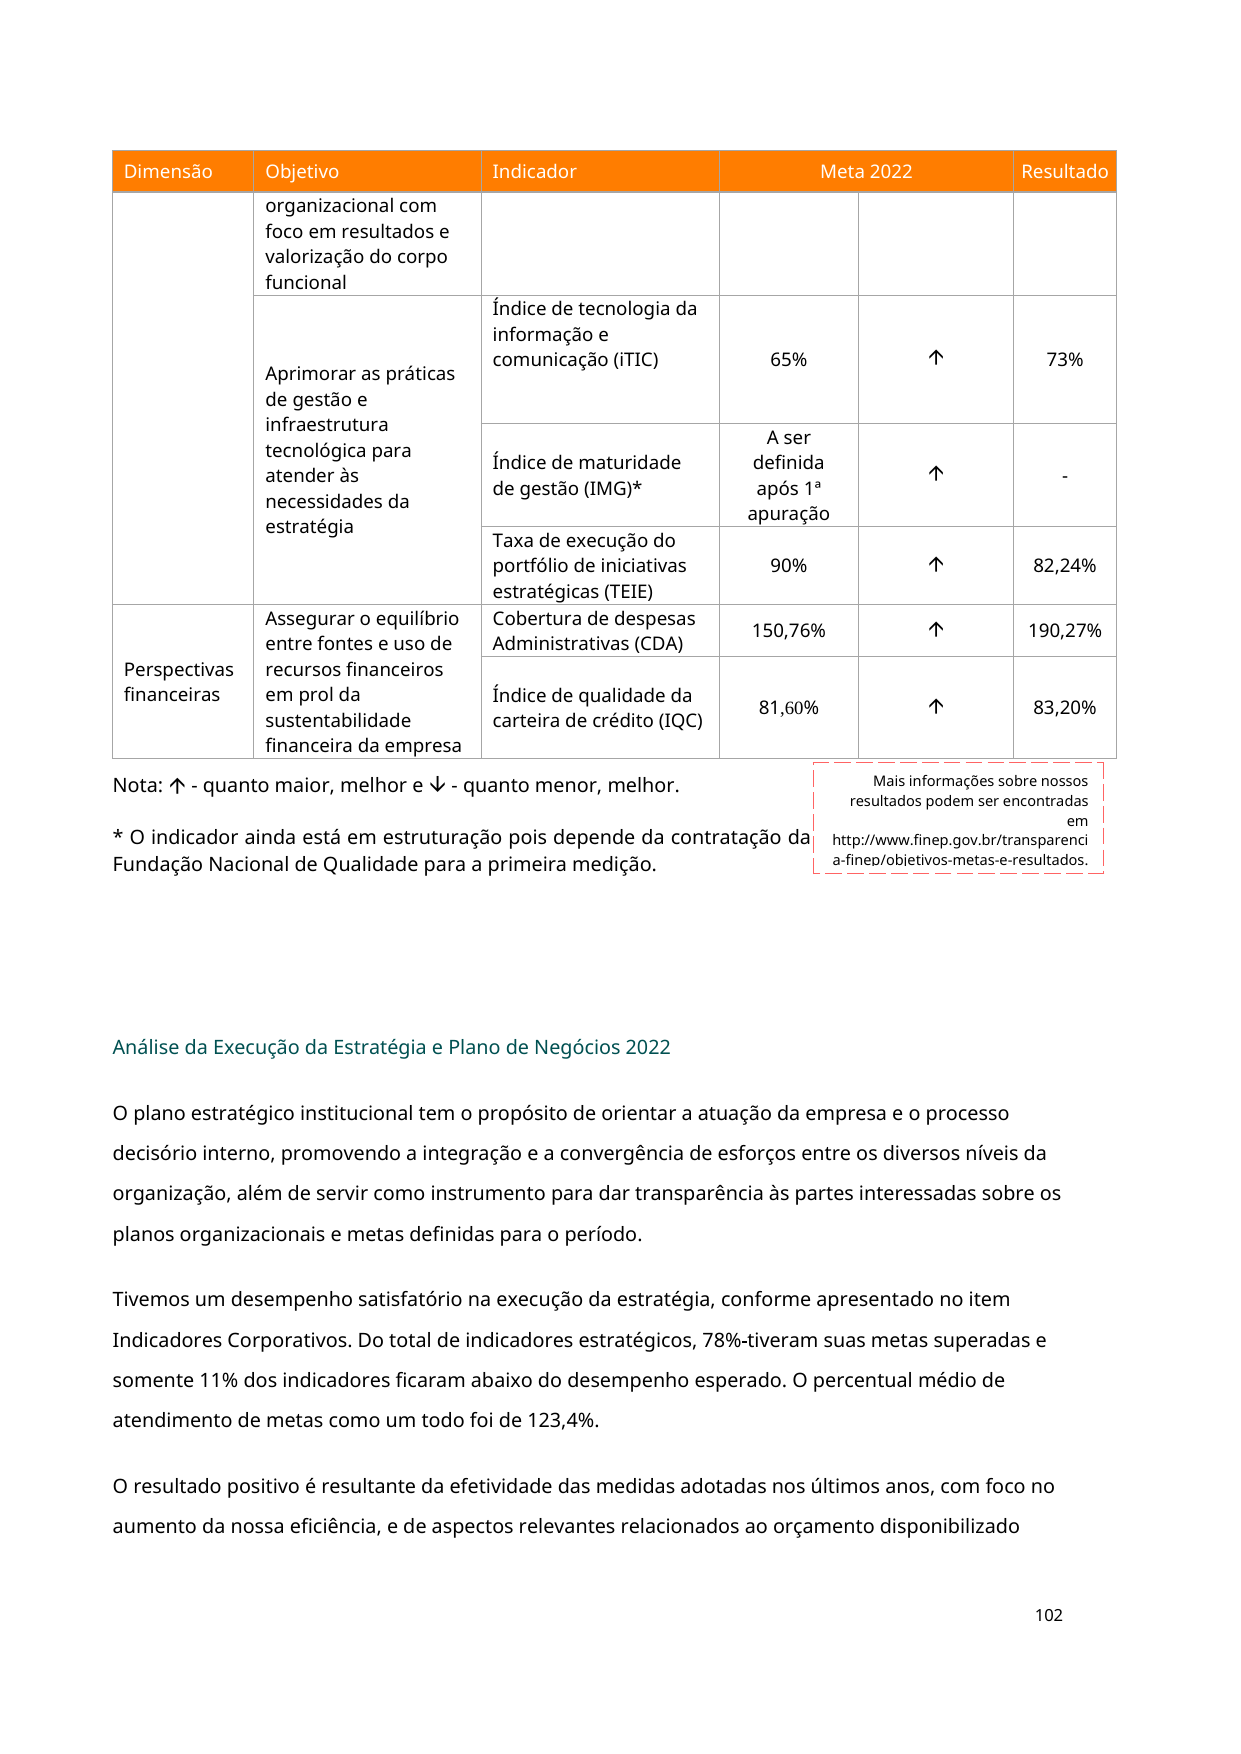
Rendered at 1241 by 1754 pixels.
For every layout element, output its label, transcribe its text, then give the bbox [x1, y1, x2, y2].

text O resultado positivo é resultante da efetividade das medidas adotadas nos últimos anos, com foco no aumento da nossa eficiência, e de aspectos relevantes relacionados ao orçamento disponibilizado [112, 1472, 1063, 1539]
table_cell  [859, 657, 1013, 758]
table_cell 81,60% [720, 657, 858, 758]
table_cell Aprimorar as práticas de gestão e infraestrutura tecnológica para atender às necessidades da estratégia [254, 296, 481, 604]
table_cell Taxa de execução do portfólio de iniciativas estratégicas (TEIE) [482, 527, 719, 604]
table_cell [859, 193, 1013, 294]
table_cell Assegurar o equilíbrio entre fontes e uso de recursos financeiros em prol da sustentabilidade financeira da empresa [254, 605, 481, 758]
table_cell 190,27% [1014, 605, 1116, 656]
table_cell  [859, 296, 1013, 423]
table_cell [1014, 193, 1116, 294]
table_cell 65% [720, 296, 858, 423]
table_cell Índice de qualidade da carteira de crédito (IQC) [482, 657, 719, 758]
table_cell Cobertura de despesas Administrativas (CDA) [482, 605, 719, 656]
table_header Resultado [1014, 151, 1116, 191]
text Nota:  - quanto maior, melhor e  - quanto menor, melhor. [112, 762, 1104, 874]
text * O indicador ainda está em estruturação pois depende da contratação da Fundação Nacional de Qualidade para a primeira medição. [112, 823, 1063, 877]
text Análise da Execução da Estratégia e Plano de Negócios 2022 [112, 1033, 1063, 1060]
table_cell 73% [1014, 296, 1116, 423]
table_cell  [859, 605, 1013, 656]
table_cell  [859, 527, 1013, 604]
table_cell Índice de tecnologia da informação e comunicação (iTIC) [482, 296, 719, 423]
table_cell 90% [720, 527, 858, 604]
table_cell [482, 193, 719, 294]
table_cell - [1014, 424, 1116, 526]
table_cell A ser definida após 1ª apuração [720, 424, 858, 526]
table_cell  [859, 424, 1013, 526]
text Tivemos um desempenho satisfatório na execução da estratégia, conforme apresentado no item Indicadores Corporativos. Do total de indicadores estratégicos, 78% tiveram suas metas superadas e somente 11% dos indicadores ficaram abaixo do desempenho esperado. O percentual médio de atendimento de metas como um todo foi de 123,4%. [112, 1285, 1063, 1434]
text Mais informações sobre nossos resultados podem ser encontradas em http://www.finep.gov.br/transparencia-finep/objetivos-metas-e-resultados. [828, 771, 1088, 866]
table_cell 150,76% [720, 605, 858, 656]
table_header Objetivo [254, 151, 481, 191]
table_cell 83,20% [1014, 657, 1116, 758]
table_cell Índice de maturidade de gestão (IMG)* [482, 424, 719, 526]
table_header Indicador [482, 151, 719, 191]
table_cell [720, 193, 858, 294]
table_cell organizacional com foco em resultados e valorização do corpo funcional [254, 193, 481, 294]
table_header Dimensão [113, 151, 253, 191]
table_header Meta 2022 [720, 151, 1013, 191]
text O plano estratégico institucional tem o propósito de orientar a atuação da empresa e o processo decisório interno, promovendo a integração e a convergência de esforços entre os diversos níveis da organização, além de servir como instrumento para dar transparência às partes interessadas sobre os planos organizacionais e metas definidas para o período. [112, 1099, 1063, 1247]
table_cell Perspectivas financeiras [113, 605, 253, 758]
table_cell 82,24% [1014, 527, 1116, 604]
table_cell [113, 193, 253, 604]
